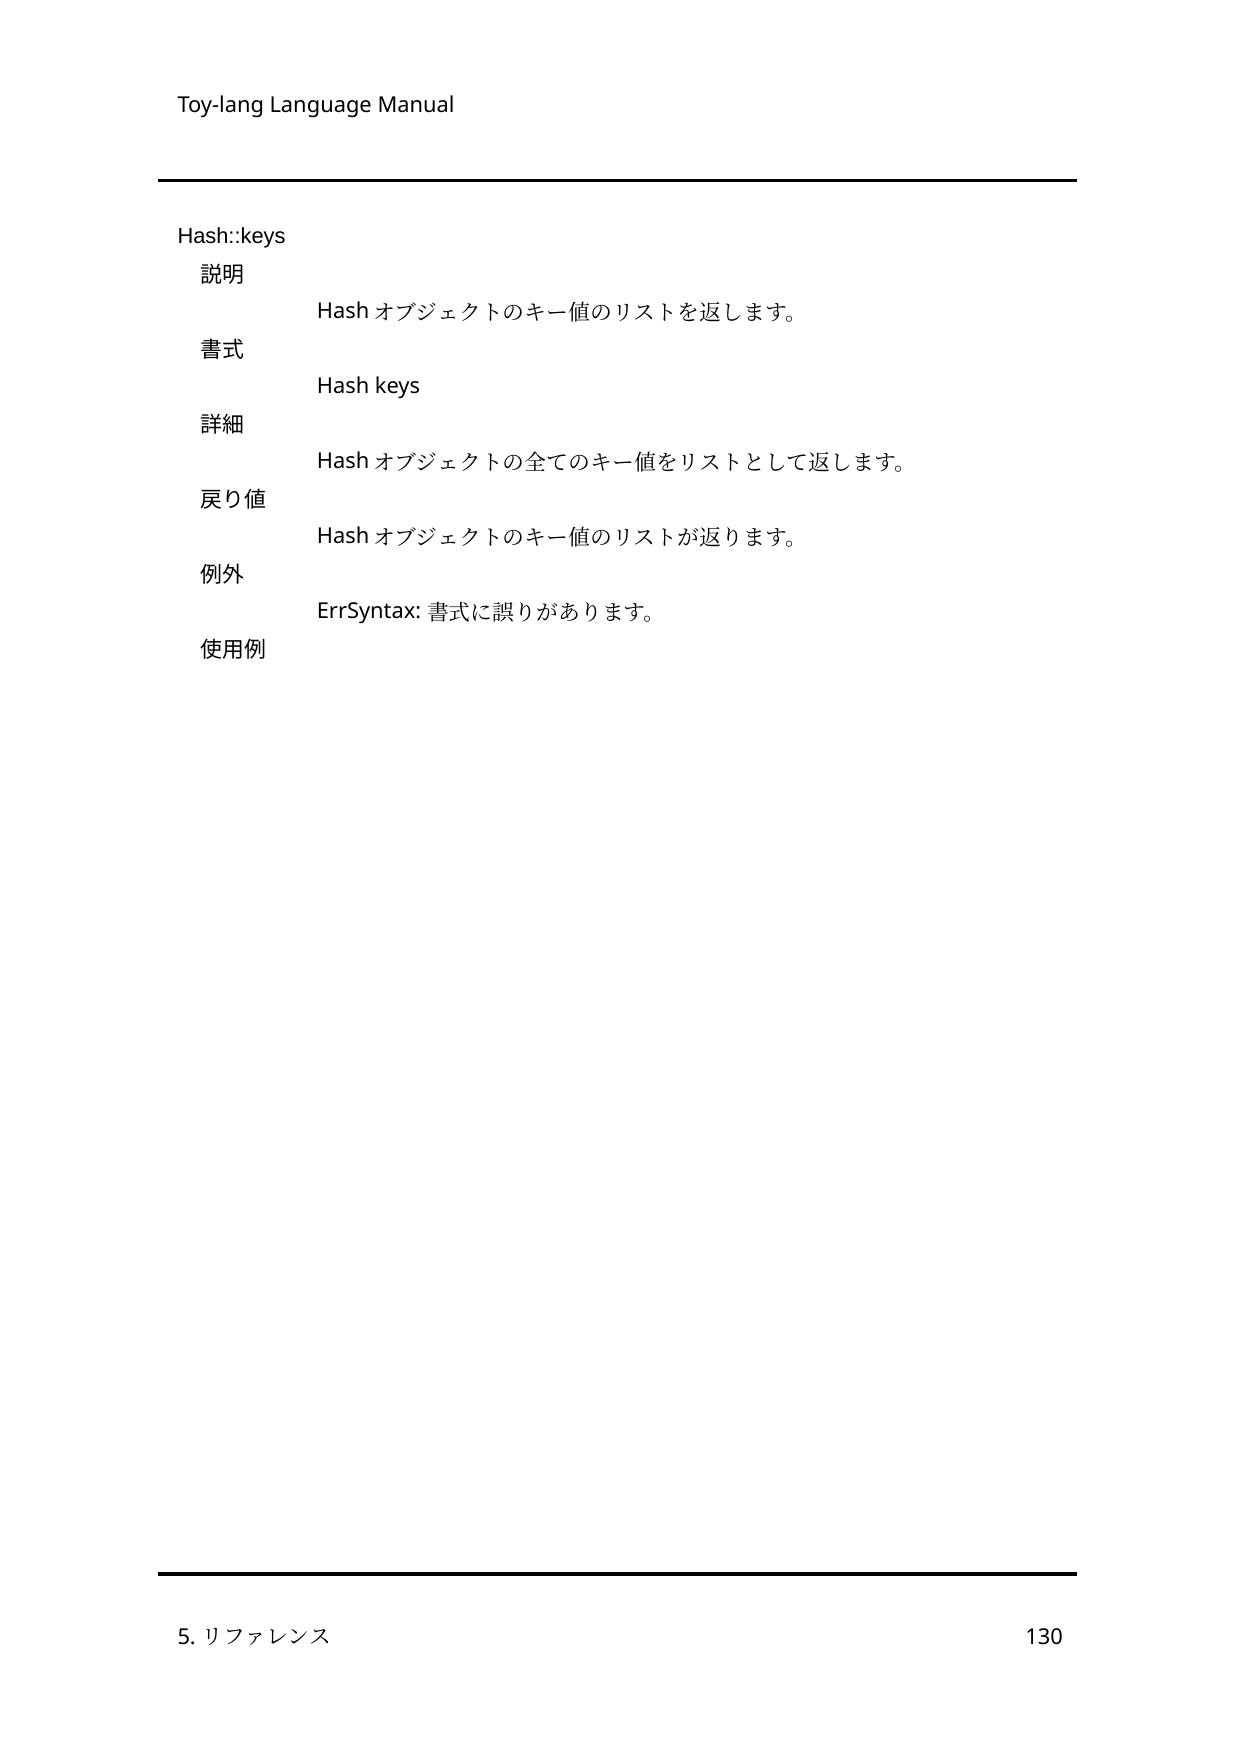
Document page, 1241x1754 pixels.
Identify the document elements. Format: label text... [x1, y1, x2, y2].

table_cell 使用例 [200, 629, 317, 704]
subtitle Hash::keys [177, 217, 1063, 254]
table_cell 書式 [200, 329, 317, 404]
table_cell 例外 [200, 554, 317, 629]
table_cell Hashオブジェクトの全てのキー値をリストとして返します。 [317, 404, 1063, 479]
table_header 説明 [200, 254, 317, 329]
table_cell 詳細 [200, 404, 317, 479]
table_cell Hash keys [317, 329, 1063, 404]
table_header Hashオブジェクトのキー値のリストを返します。 [317, 254, 1063, 329]
table_cell 戻り値 [200, 479, 317, 554]
table_cell Hashオブジェクトのキー値のリストが返ります。 [317, 479, 1063, 554]
table_cell [317, 629, 1063, 704]
table_cell ErrSyntax: 書式に誤りがあります。 [317, 554, 1063, 629]
